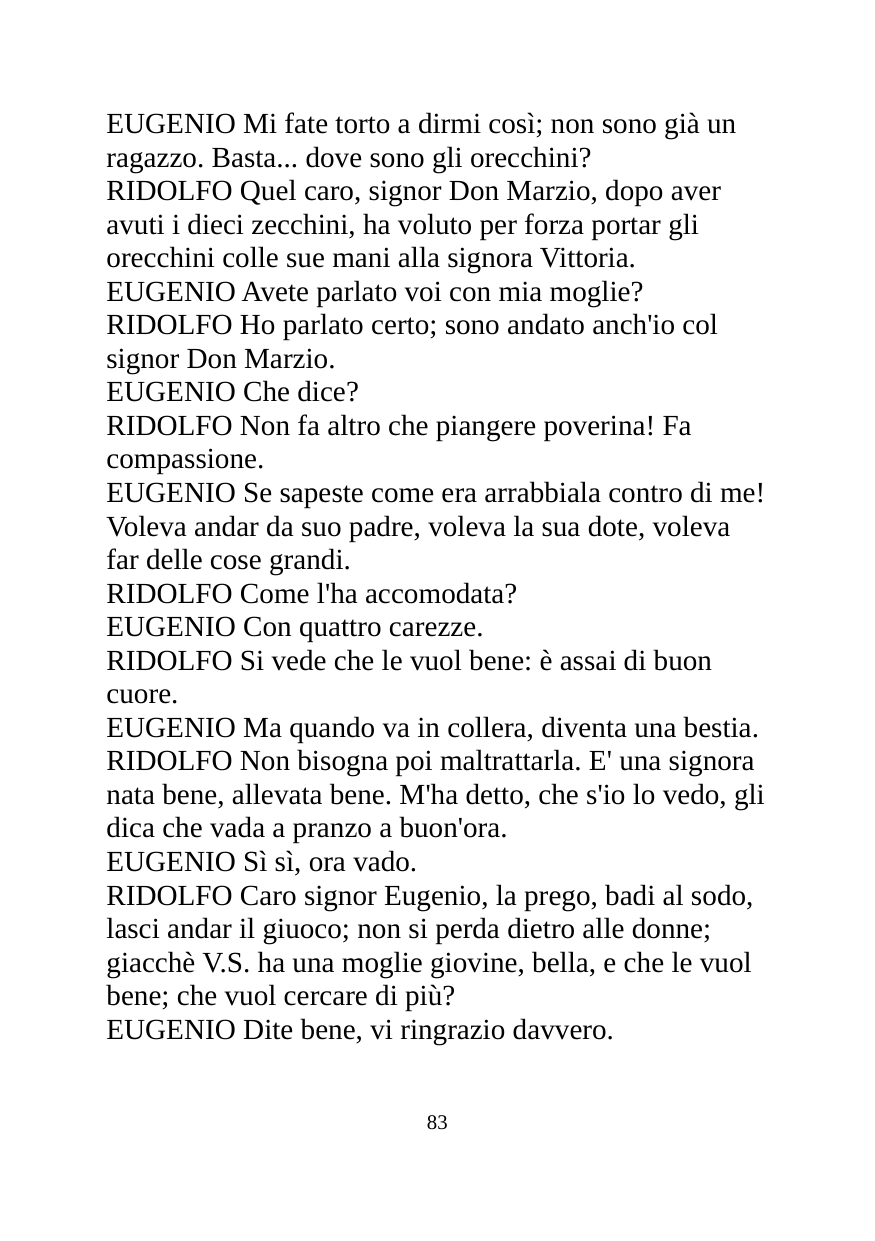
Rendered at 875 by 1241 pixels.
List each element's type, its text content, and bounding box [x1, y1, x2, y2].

text EUGENIO Ma quando va in collera, diventa una bestia. [106, 710, 768, 743]
text EUGENIO Avete parlato voi con mia moglie? [106, 274, 768, 307]
text RIDOLFO Ho parlato certo; sono andato anch'io col signor Don Marzio. [106, 307, 768, 374]
text RIDOLFO Non bisogna poi maltrattarla. E' una signora nata bene, allevata bene. M'ha detto, che s'io lo vedo, gli dica che vada a pranzo a buon'ora. [106, 743, 768, 844]
text EUGENIO Mi fate torto a dirmi così; non sono già un ragazzo. Basta... dove sono gli orecchini? [106, 106, 768, 173]
text RIDOLFO Si vede che le vuol bene: è assai di buon cuore. [106, 643, 768, 710]
text EUGENIO Dite bene, vi ringrazio davvero. [106, 1012, 768, 1045]
text EUGENIO Se sapeste come era arrabbiala contro di me! Voleva andar da suo padre, voleva la sua dote, voleva far delle cose grandi. [106, 475, 768, 576]
text EUGENIO Con quattro carezze. [106, 609, 768, 643]
text EUGENIO Sì sì, ora vado. [106, 844, 768, 878]
text EUGENIO Che dice? [106, 374, 768, 408]
text RIDOLFO Come l'ha accomodata? [106, 576, 768, 609]
text RIDOLFO Non fa altro che piangere poverina! Fa compassione. [106, 408, 768, 475]
text RIDOLFO Quel caro, signor Don Marzio, dopo aver avuti i dieci zecchini, ha voluto per forza portar gli orecchini colle sue mani alla signora Vittoria. [106, 173, 768, 274]
text RIDOLFO Caro signor Eugenio, la prego, badi al sodo, lasci andar il giuoco; non si perda dietro alle donne; giacchè V.S. ha una moglie giovine, bella, e che le vuol bene; che vuol cercare di più? [106, 878, 768, 1012]
